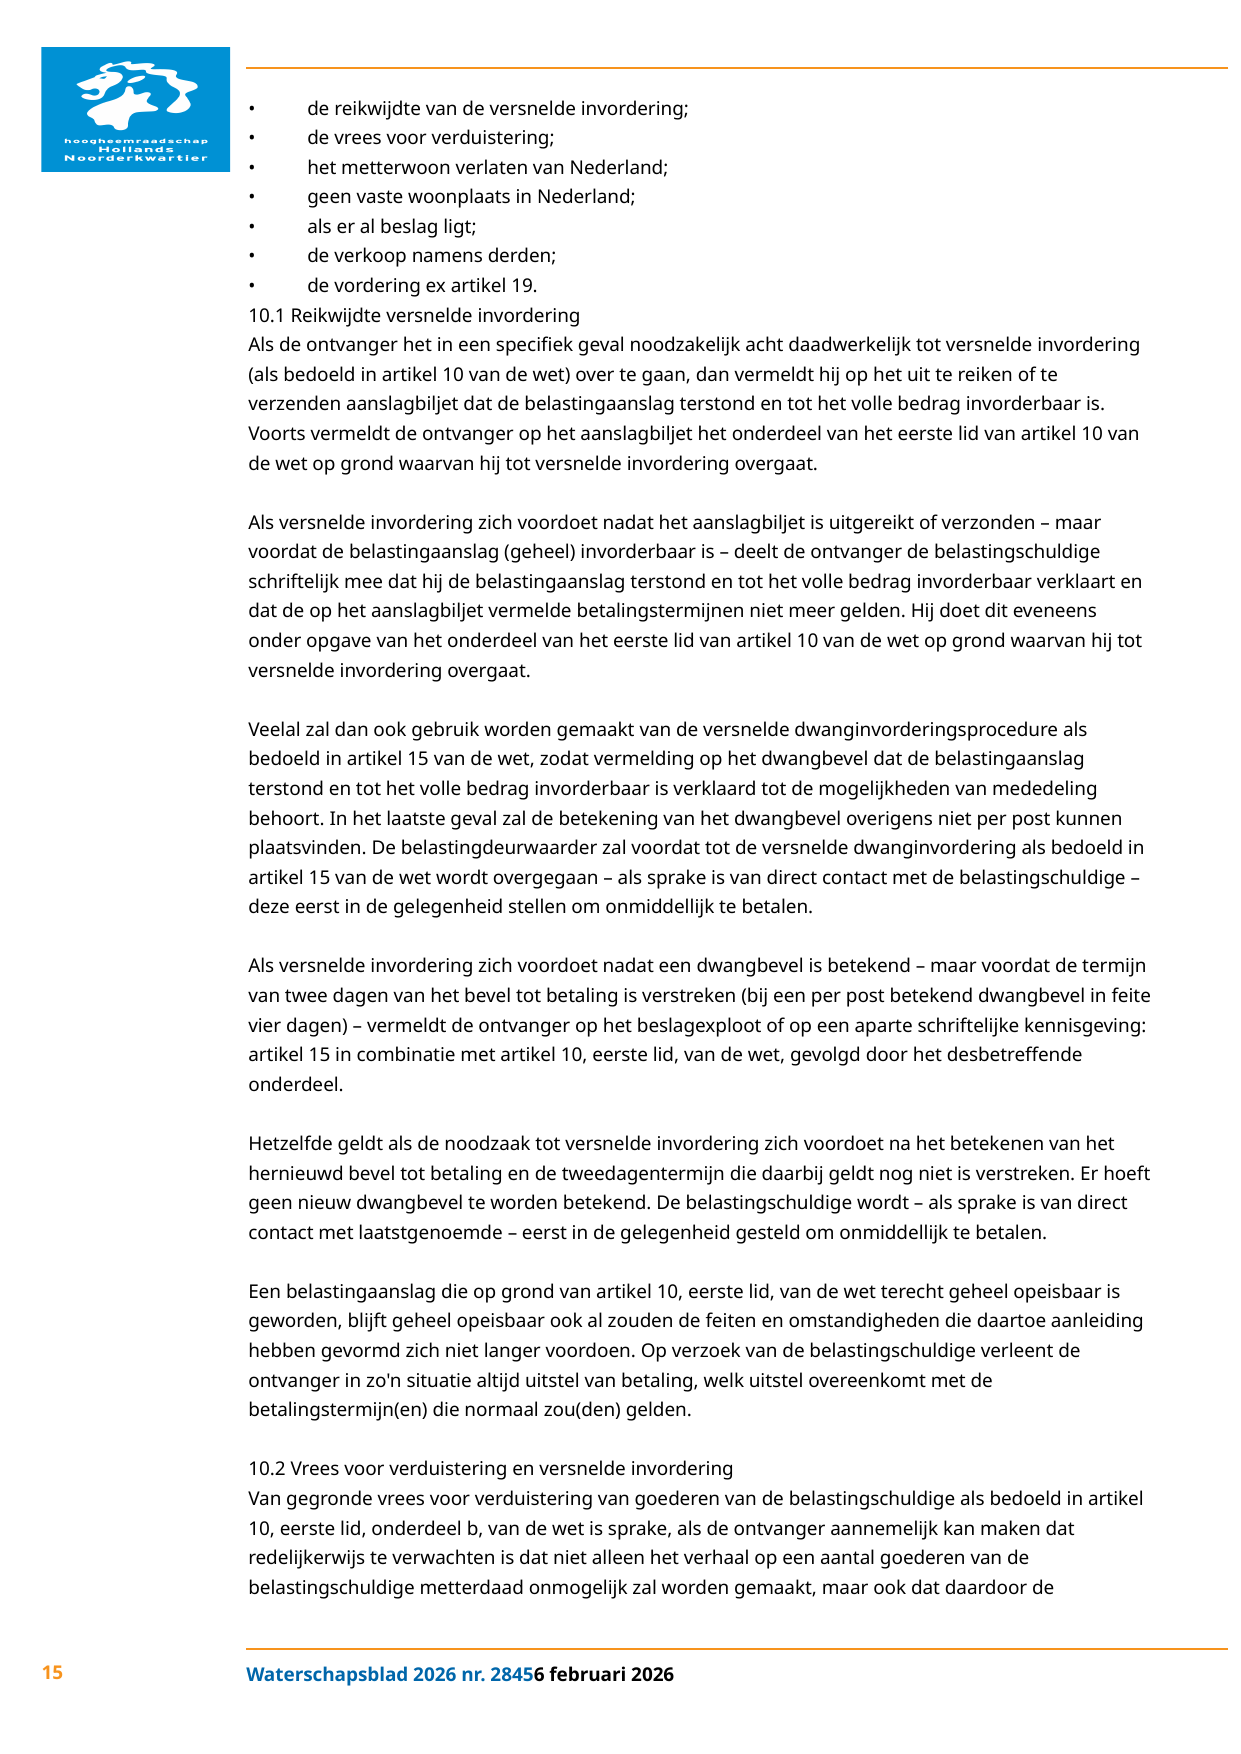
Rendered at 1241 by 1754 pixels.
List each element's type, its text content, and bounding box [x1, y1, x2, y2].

list als er al beslag ligt; [248, 213, 1152, 239]
list het metterwoon verlaten van Nederland; [248, 154, 1152, 180]
picture [118, 62, 197, 112]
text Als versnelde invordering zich voordoet nadat het aanslagbiljet is uitgereikt of verzonden – maar voordat de belastingaanslag (geheel) invorderbaar is – deelt de ontvanger de belastingschuldige schriftelijk mee dat hij de belastingaanslag terstond en tot het volle bedrag invorderbaar verklaart en dat de op het aanslagbiljet vermelde betalingstermijnen niet meer gelden. Hij doet dit eveneens onder opgave van het onderdeel van het eerste lid van artikel 10 van de wet op grond waarvan hij tot versnelde invordering overgaat. [248, 509, 1152, 683]
text 10.2 Vrees voor verduistering en versnelde invordering [248, 1456, 1152, 1481]
list de verkoop namens derden; [248, 243, 1152, 268]
picture [78, 64, 122, 99]
text Als versnelde invordering zich voordoet nadat een dwangbevel is betekend – maar voordat de termijn van twee dagen van het bevel tot betaling is verstreken (bij een per post betekend dwangbevel in feite vier dagen) – vermeldt de ontvanger op het beslagexploot of op een aparte schriftelijke kennisgeving: artikel 15 in combinatie met artikel 10, eerste lid, van de wet, gevolgd door het desbetreffende onderdeel. [248, 953, 1152, 1097]
list de reikwijdte van de versnelde invordering; [248, 95, 1152, 121]
text Van gegronde vrees voor verduistering van goederen van de belastingschuldige als bedoeld in artikel 10, eerste lid, onderdeel b, van de wet is sprake, als de ontvanger aannemelijk kan maken dat redelijkerwijs te verwachten is dat niet alleen het verhaal op een aantal goederen van de belastingschuldige metterdaad onmogelijk zal worden gemaakt, maar ook dat daardoor de [248, 1485, 1152, 1600]
picture [129, 76, 144, 82]
text Een belastingaanslag die op grond van artikel 10, eerste lid, van de wet terecht geheel opeisbaar is geworden, blijft geheel opeisbaar ook al zouden de feiten en omstandigheden die daartoe aanleiding hebben gevormd zich niet langer voordoen. Op verzoek van de belastingschuldige verleent de ontvanger in zo'n situatie altijd uitstel van betaling, welk uitstel overeenkomt met de betalingstermijn(en) die normaal zou(den) gelden. [248, 1278, 1152, 1422]
picture [88, 87, 157, 130]
list de vrees voor verduistering; [248, 124, 1152, 150]
list geen vaste woonplaats in Nederland; [248, 183, 1152, 209]
text Als de ontvanger het in een specifiek geval noodzakelijk acht daadwerkelijk tot versnelde invordering (als bedoeld in artikel 10 van de wet) over te gaan, dan vermeldt hij op het uit te reiken of te verzenden aanslagbiljet dat de belastingaanslag terstond en tot het volle bedrag invorderbaar is. Voorts vermeldt de ontvanger op het aanslagbiljet het onderdeel van het eerste lid van artikel 10 van de wet op grond waarvan hij tot versnelde invordering overgaat. [248, 331, 1152, 476]
text Hetzelfde geldt als de noodzaak tot versnelde invordering zich voordoet na het betekenen van het hernieuwd bevel tot betaling en de tweedagentermijn die daarbij geldt nog niet is verstreken. Er hoeft geen nieuw dwangbevel te worden betekend. De belastingschuldige wordt – als sprake is van direct contact met laatstgenoemde – eerst in de gelegenheid gesteld om onmiddellijk te betalen. [248, 1130, 1152, 1245]
list de vordering ex artikel 19. [248, 272, 1152, 298]
text 10.1 Reikwijdte versnelde invordering [248, 302, 1152, 328]
text Veelal zal dan ook gebruik worden gemaakt van de versnelde dwanginvorderingsprocedure als bedoeld in artikel 15 van de wet, zodat vermelding op het dwangbevel dat de belastingaanslag terstond en tot het volle bedrag invorderbaar is verklaard tot de mogelijkheden van mededeling behoort. In het laatste geval zal de betekening van het dwangbevel overigens niet per post kunnen plaatsvinden. De belastingdeurwaarder zal voordat tot de versnelde dwanginvordering als bedoeld in artikel 15 van de wet wordt overgegaan – als sprake is van direct contact met de belastingschuldige – deze eerst in de gelegenheid stellen om onmiddellijk te betalen. [248, 716, 1152, 919]
